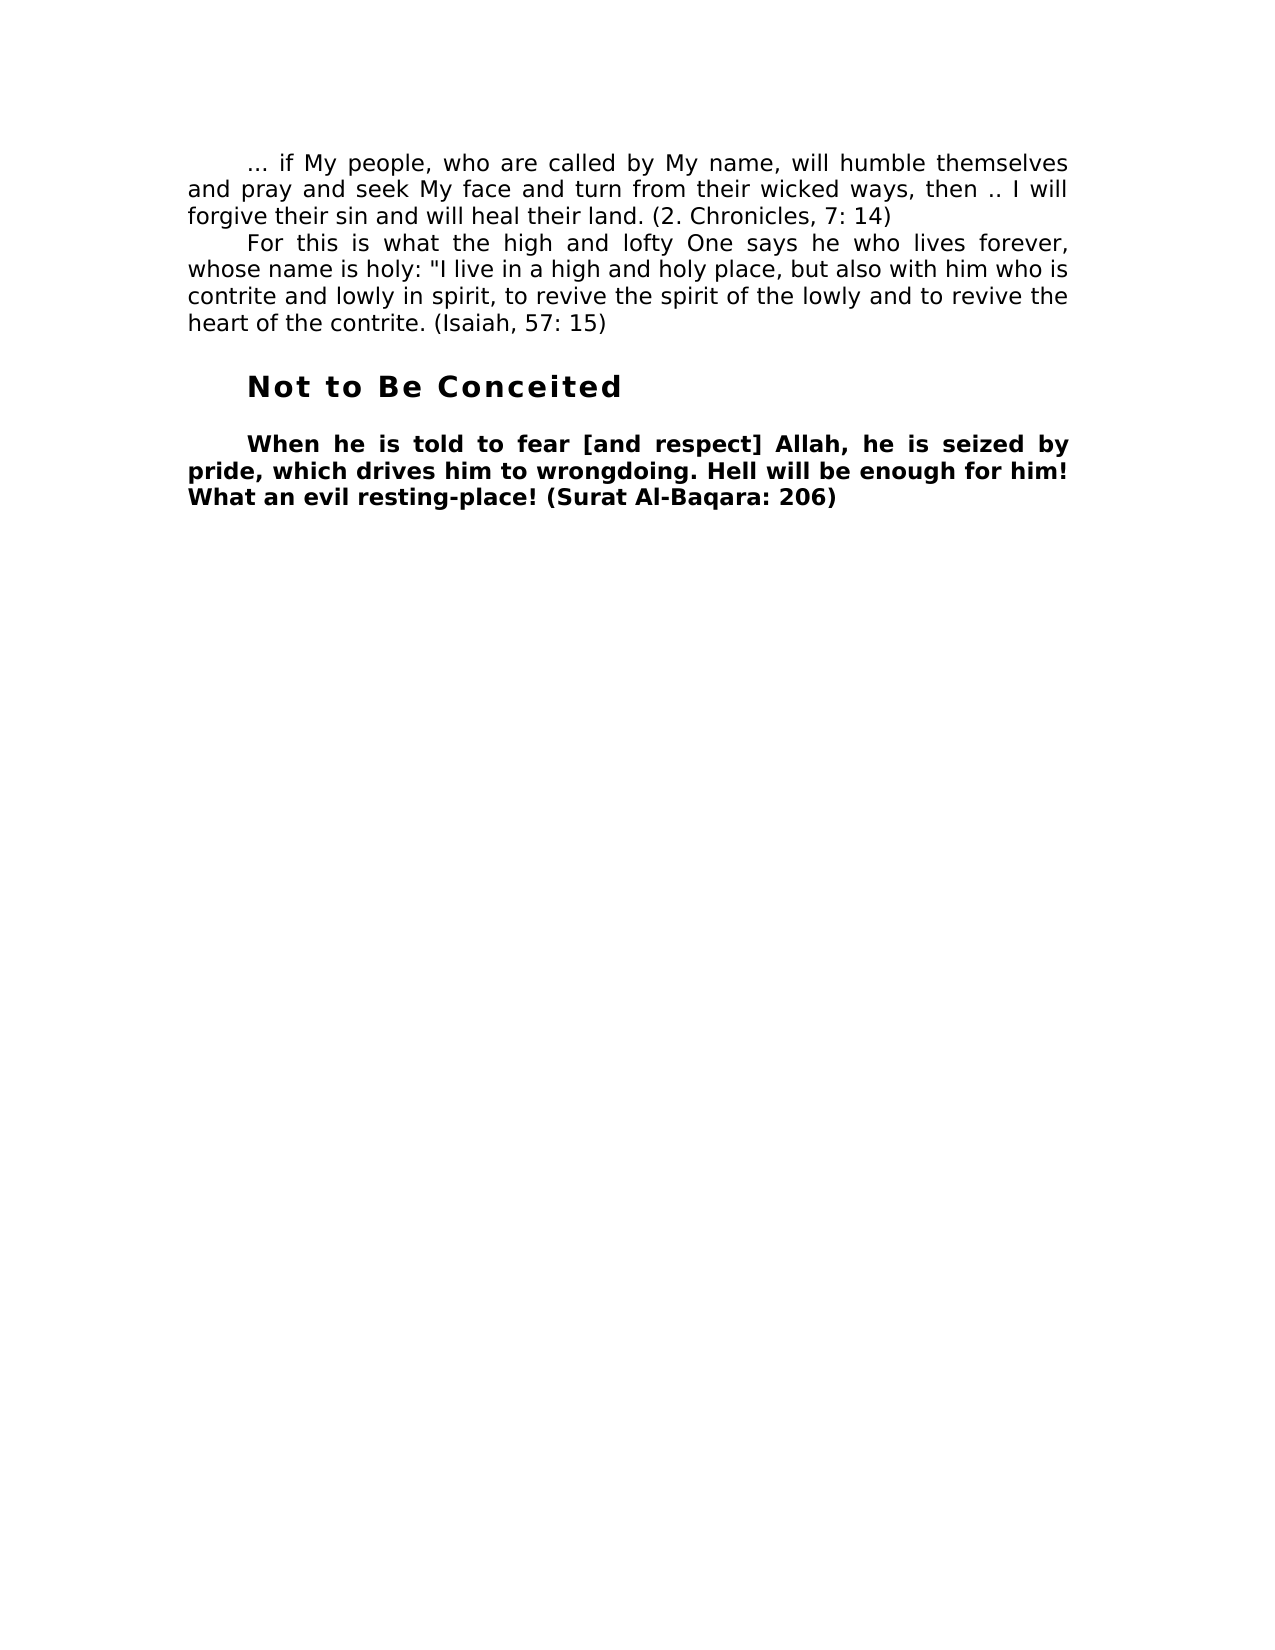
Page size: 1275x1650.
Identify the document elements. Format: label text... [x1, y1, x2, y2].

text Not to Be Conceited [187, 371, 1070, 404]
text ... if My people, who are called by My name, will humble themselves and pray and seek My face and turn from their wicked ways, then .. I will forgive their sin and will heal their land. (2. Chronicles, 7: 14) [187, 150, 1070, 230]
text When he is told to fear [and respect] Allah, he is seized by pride, which drives him to wrongdoing. Hell will be enough for him! What an evil resting-place! (Surat Al-Baqara: 206) [187, 431, 1070, 511]
text For this is what the high and lofty One says he who lives forever, whose name is holy: "I live in a high and holy place, but also with him who is contrite and lowly in spirit, to revive the spirit of the lowly and to revive the heart of the contrite. (Isaiah, 57: 15) [187, 230, 1070, 337]
